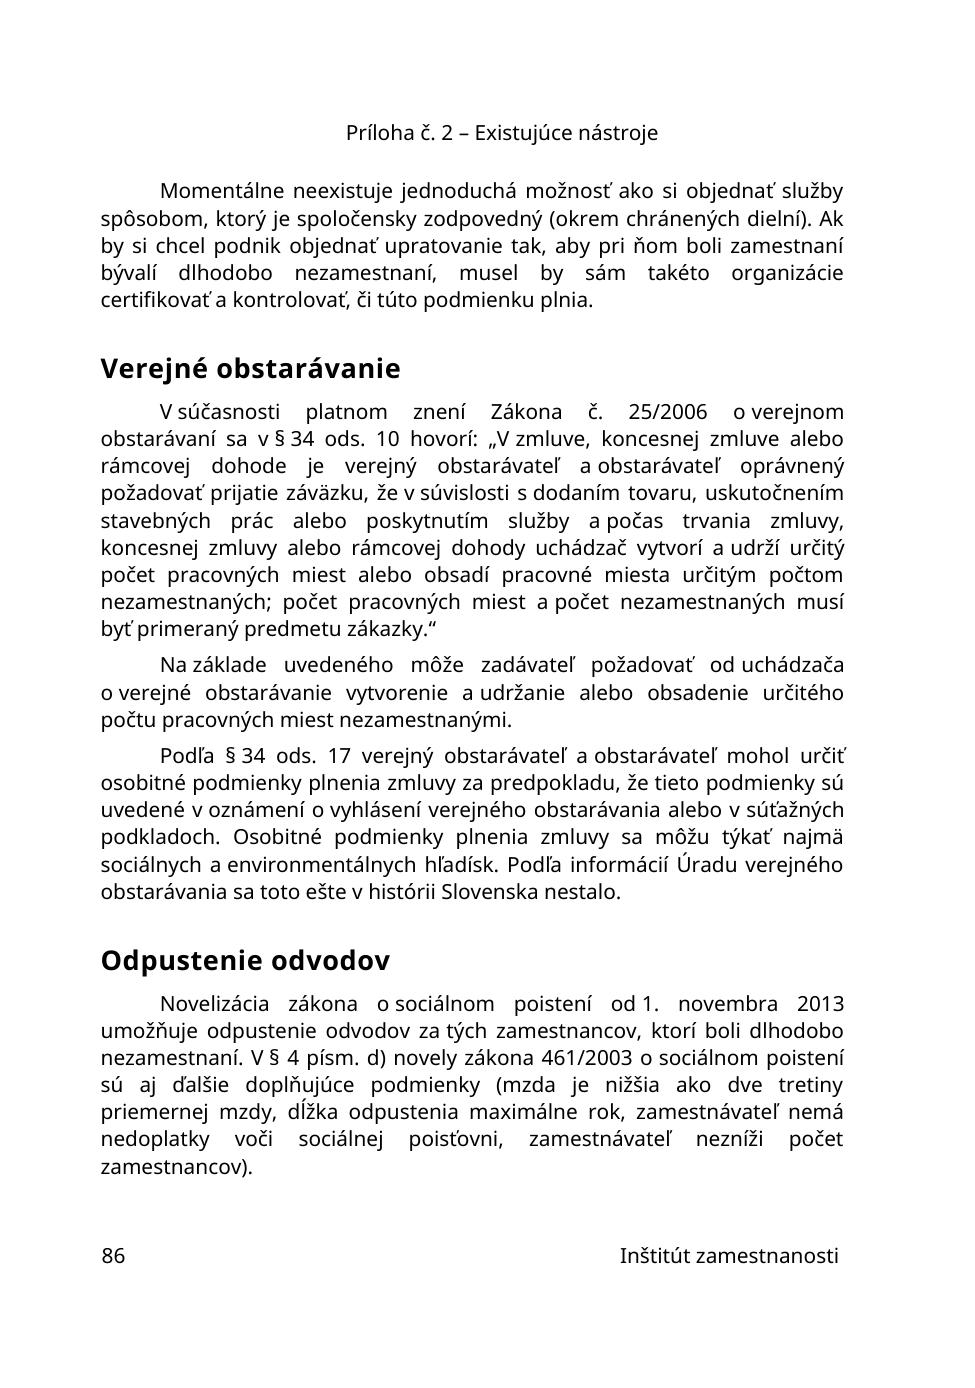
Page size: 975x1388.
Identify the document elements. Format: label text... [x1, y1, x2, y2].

text V súčasnosti platnom znení Zákona č. 25/2006 o verejnom obstarávaní sa v § 34 ods. 10 hovorí: „V zmluve, koncesnej zmluve alebo rámcovej dohode je verejný obstarávateľ a obstarávateľ oprávnený požadovať prijatie záväzku, že v súvislosti s dodaním tovaru, uskutočnením stavebných prác alebo poskytnutím služby a počas trvania zmluvy, koncesnej zmluvy alebo rámcovej dohody uchádzač vytvorí a udrží určitý počet pracovných miest alebo obsadí pracovné miesta určitým počtom nezamestnaných; počet pracovných miest a počet nezamestnaných musí byť primeraný predmetu zákazky.“ [100, 398, 844, 642]
text Na základe uvedeného môže zadávateľ požadovať od uchádzača o verejné obstarávanie vytvorenie a udržanie alebo obsadenie určitého počtu pracovných miest nezamestnanými. [100, 651, 844, 733]
subtitle Odpustenie odvodov [100, 941, 844, 978]
text Momentálne neexistuje jednoduchá možnosť ako si objednať služby spôsobom, ktorý je spoločensky zodpovedný (okrem chránených dielní). Ak by si chcel podnik objednať upratovanie tak, aby pri ňom boli zamestnaní bývalí dlhodobo nezamestnaní, musel by sám takéto organizácie certifikovať a kontrolovať, či túto podmienku plnia. [100, 177, 844, 313]
text Podľa § 34 ods. 17 verejný obstarávateľ a obstarávateľ mohol určiť osobitné podmienky plnenia zmluvy za predpokladu, že tieto podmienky sú uvedené v oznámení o vyhlásení verejného obstarávania alebo v súťažných podkladoch. Osobitné podmienky plnenia zmluvy sa môžu týkať najmä sociálnych a environmentálnych hľadísk. Podľa informácií Úradu verejného obstarávania sa toto ešte v histórii Slovenska nestalo. [100, 742, 844, 905]
text Novelizácia zákona o sociálnom poistení od 1. novembra 2013 umožňuje odpustenie odvodov za tých zamestnancov, ktorí boli dlhodobo nezamestnaní. V § 4 písm. d) novely zákona 461/2003 o sociálnom poistení sú aj ďalšie doplňujúce podmienky (mzda je nižšia ako dve tretiny priemernej mzdy, dĺžka odpustenia maximálne rok, zamestnávateľ nemá nedoplatky voči sociálnej poisťovni, zamestnávateľ nezníži počet zamestnancov). [100, 989, 844, 1179]
subtitle Verejné obstarávanie [100, 350, 844, 387]
